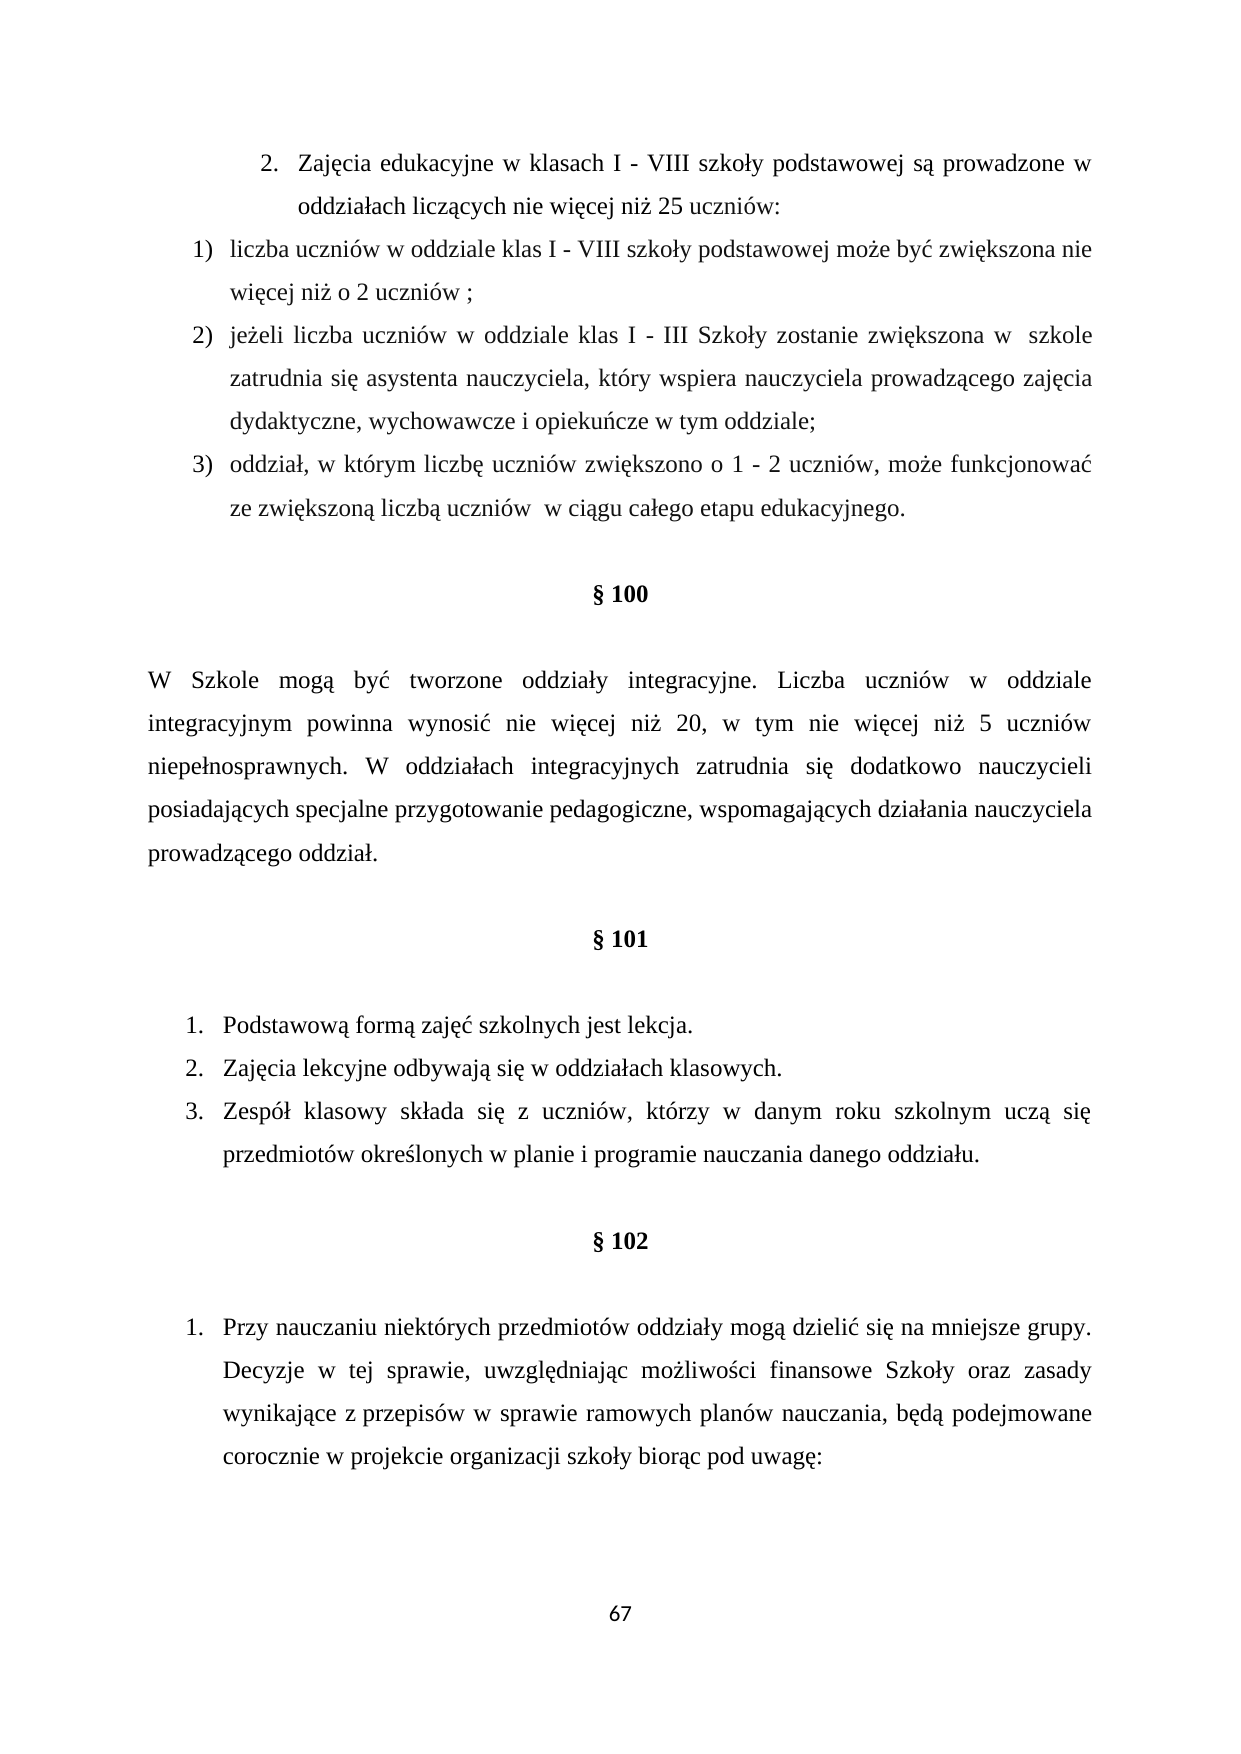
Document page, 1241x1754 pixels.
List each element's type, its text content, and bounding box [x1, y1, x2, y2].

text § 102 [148, 1226, 1093, 1254]
list Przy nauczaniu niektórych przedmiotów oddziały mogą dzielić się na mniejsze grupy. Decyzje w tej sprawie, uwzględniając możliwości finansowe Szkoły oraz zasady wynikające z przepisów w sprawie ramowych planów nauczania, będą podejmowane corocznie w projekcie organizacji szkoły biorąc pod uwagę: [185, 1312, 1093, 1470]
text § 101 [148, 924, 1093, 953]
list Zajęcia edukacyjne w klasach I - VIII szkoły podstawowej są prowadzone w oddziałach liczących nie więcej niż 25 uczniów: [260, 148, 1093, 219]
list liczba uczniów w oddziale klas I - VIII szkoły podstawowej może być zwiększona nie więcej niż o 2 uczniów ; [192, 234, 1093, 306]
list oddział, w którym liczbę uczniów zwiększono o 1 - 2 uczniów, może funkcjonować ze zwiększoną liczbą uczniów w ciągu całego etapu edukacyjnego. [192, 449, 1093, 521]
list Podstawową formą zajęć szkolnych jest lekcja. [185, 1010, 1093, 1039]
list Zajęcia lekcyjne odbywają się w oddziałach klasowych. [185, 1053, 1093, 1082]
text W Szkole mogą być tworzone oddziały integracyjne. Liczba uczniów w oddziale integracyjnym powinna wynosić nie więcej niż 20, w tym nie więcej niż 5 uczniów niepełnosprawnych. W oddziałach integracyjnych zatrudnia się dodatkowo nauczycieli posiadających specjalne przygotowanie pedagogiczne, wspomagających działania nauczyciela prowadzącego oddział. [148, 665, 1093, 866]
list jeżeli liczba uczniów w oddziale klas I - III Szkoły zostanie zwiększona w szkole zatrudnia się asystenta nauczyciela, który wspiera nauczyciela prowadzącego zajęcia dydaktyczne, wychowawcze i opiekuńcze w tym oddziale; [192, 320, 1093, 435]
list Zespół klasowy składa się z uczniów, którzy w danym roku szkolnym uczą się przedmiotów określonych w planie i programie nauczania danego oddziału. [185, 1096, 1093, 1168]
text § 100 [148, 579, 1093, 608]
